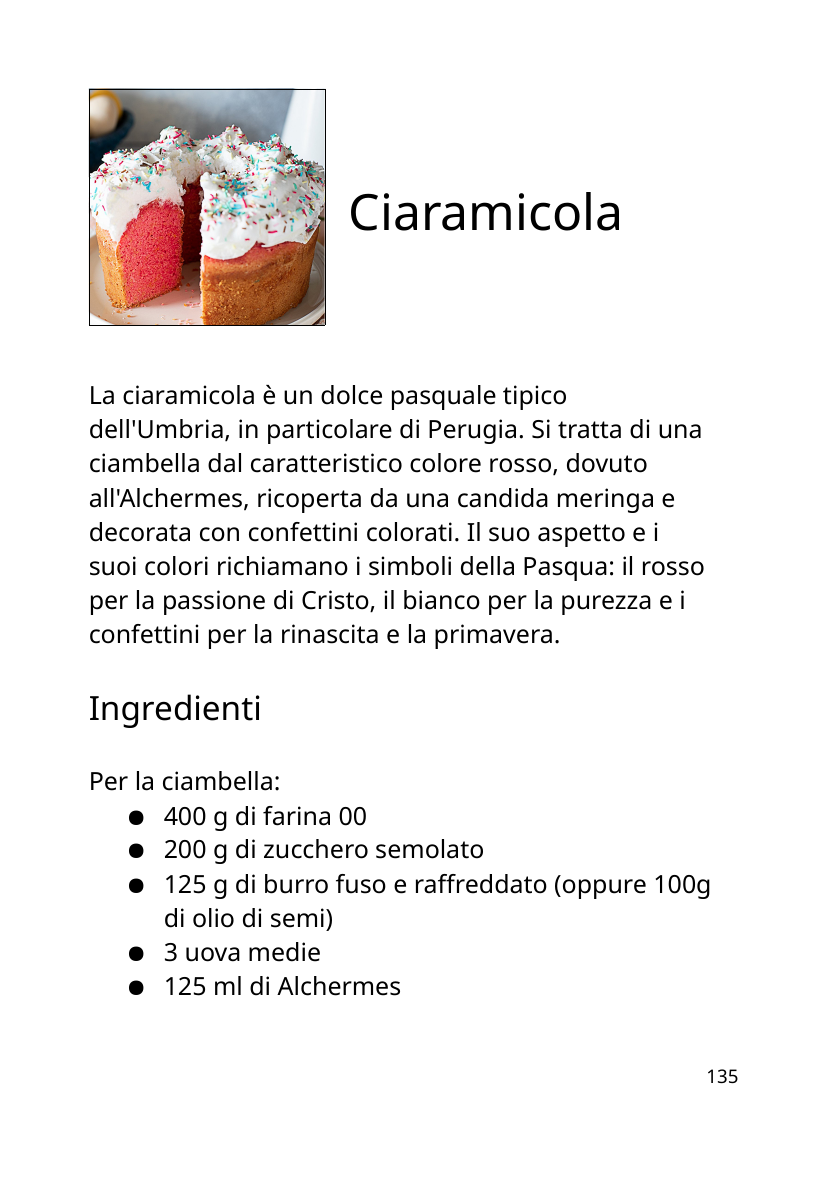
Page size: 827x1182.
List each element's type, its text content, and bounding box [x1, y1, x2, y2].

text La ciaramicola è un dolce pasquale tipico dell'Umbria, in particolare di Perugia. Si tratta di una ciambella dal caratteristico colore rosso, dovuto all'Alchermes, ricoperta da una candida meringa e decorata con confettini colorati. Il suo aspetto e i suoi colori richiamano i simboli della Pasqua: il rosso per la passione di Cristo, il bianco per la purezza e i confettini per la rinascita e la primavera. [88, 378, 709, 651]
text Per la ciambella: [88, 764, 709, 798]
picture [90, 90, 325, 325]
list 3 uova medie [126, 934, 738, 968]
list 125 g di burro fuso e raffreddato (oppure 100g di olio di semi) [126, 866, 738, 934]
text Ciaramicola [326, 177, 738, 245]
list 125 ml di Alchermes [126, 968, 738, 1002]
list 400 g di farina 00 [126, 798, 738, 832]
text Ingredienti [88, 684, 732, 730]
list 200 g di zucchero semolato [126, 832, 738, 866]
